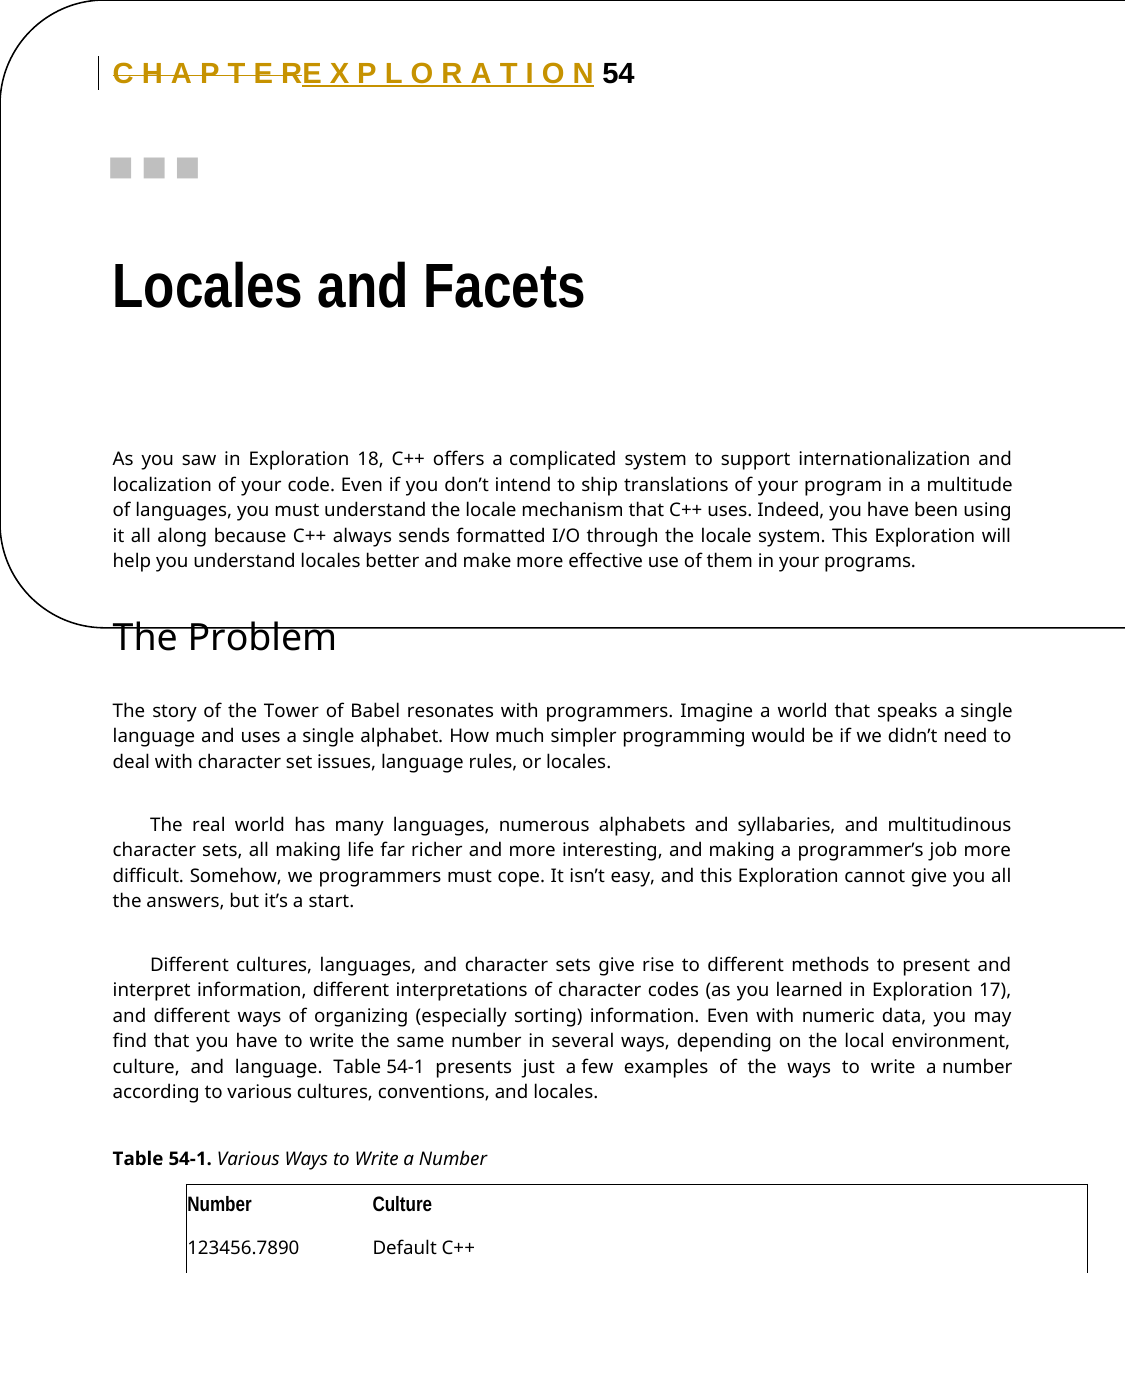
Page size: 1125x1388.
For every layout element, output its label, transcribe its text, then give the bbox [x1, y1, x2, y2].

text Different cultures, languages, and character sets give rise to different methods to present and interpret information, different interpretations of character codes (as you learned in Exploration 17), and different ways of organizing (especially sorting) information. Even with numeric data, you may find that you have to write the same number in several ways, depending on the local environment, culture, and language. Table 54-1 presents just a few examples of the ways to write a number according to various cultures, conventions, and locales. [112, 951, 1012, 1104]
subtitle [112, 611, 1012, 627]
text The story of the Tower of Babel resonates with programmers. Imagine a world that speaks a single language and uses a single alphabet. How much simpler programming would be if we didn’t need to deal with character set issues, language rules, or locales. [112, 697, 1012, 774]
table_cell 123456.7890 [187, 1222, 372, 1273]
text Table 54-1. Various Ways to Write a Number [112, 1146, 1012, 1171]
table_header Number [187, 1185, 372, 1222]
text The real world has many languages, numerous alphabets and syllabaries, and multitudinous character sets, all making life far richer and more interesting, and making a programmer’s job more difficult. Somehow, we programmers must cope. It isn’t easy, and this Exploration cannot give you all the answers, but it’s a start. [112, 811, 1012, 913]
table_header Culture [372, 1185, 1087, 1222]
table_cell Default C++ [372, 1222, 1087, 1273]
subtitle The Problem [112, 629, 1012, 662]
title Locales and Facets [112, 249, 1012, 321]
text As you saw in Exploration 18, C++ offers a complicated system to support internationalization and localization of your code. Even if you don’t intend to ship translations of your program in a multitude of languages, you must understand the locale mechanism that C++ uses. Indeed, you have been using it all along because C++ always sends formatted I/O through the locale system. This Exploration will help you understand locales better and make more effective use of them in your programs. [112, 446, 1012, 573]
